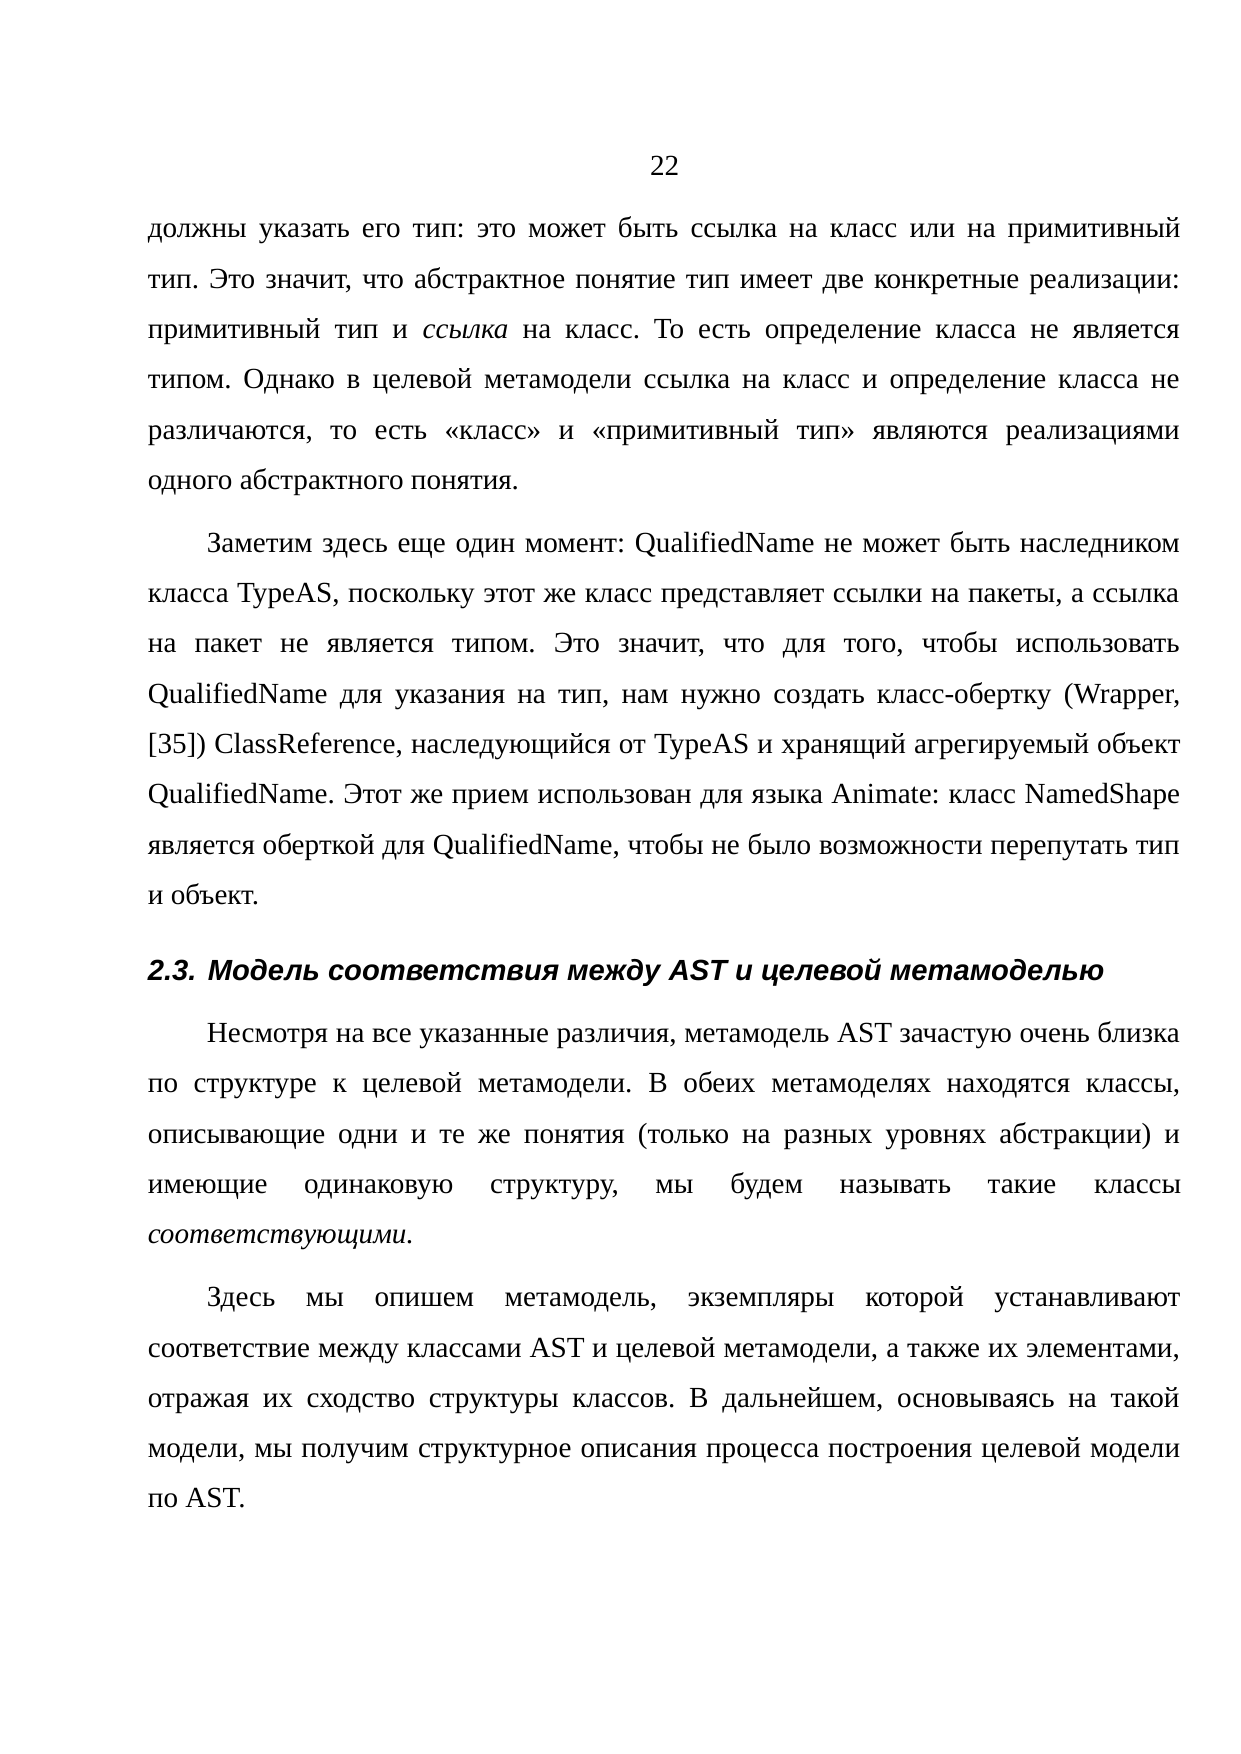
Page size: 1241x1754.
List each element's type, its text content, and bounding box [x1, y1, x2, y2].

text Здесь мы опишем метамодель, экземпляры которой устанавливают соответствие между классами AST и целевой метамодели, а также их элементами, отражая их сходство структуры классов. В дальнейшем, основываясь на такой модели, мы получим структурное описания процесса построения целевой модели по AST. [148, 1279, 1181, 1514]
subtitle Модель соответствия между AST и целевой метамоделью [148, 952, 1181, 986]
text Несмотря на все указанные различия, метамодель AST зачастую очень близка по структуре к целевой метамодели. В обеих метамоделях находятся классы, описывающие одни и те же понятия (только на разных уровнях абстракции) и имеющие одинаковую структуру, мы будем называть такие классы соответствующими. [148, 1015, 1181, 1250]
text должны указать его тип: это может быть ссылка на класс или на примитивный тип. Это значит, что абстрактное понятие тип имеет две конкретные реализации: примитивный тип и ссылка на класс. То есть определение класса не является типом. Однако в целевой метамодели ссылка на класс и определение класса не различаются, то есть «класс» и «примитивный тип» являются реализациями одного абстрактного понятия. [148, 211, 1181, 496]
text Заметим здесь еще один момент: QualifiedName не может быть наследником класса TypeAS, поскольку этот же класс представляет ссылки на пакеты, а ссылка на пакет не является типом. Это значит, что для того, чтобы использовать QualifiedName для указания на тип, нам нужно создать класс-обертку (Wrapper, [35]) ClassReference, наследующийся от TypeAS и хранящий агрегируемый объект QualifiedName. Этот же прием использован для языка Animate: класс NamedShape является оберткой для QualifiedName, чтобы не было возможности перепутать тип и объект. [148, 525, 1181, 911]
